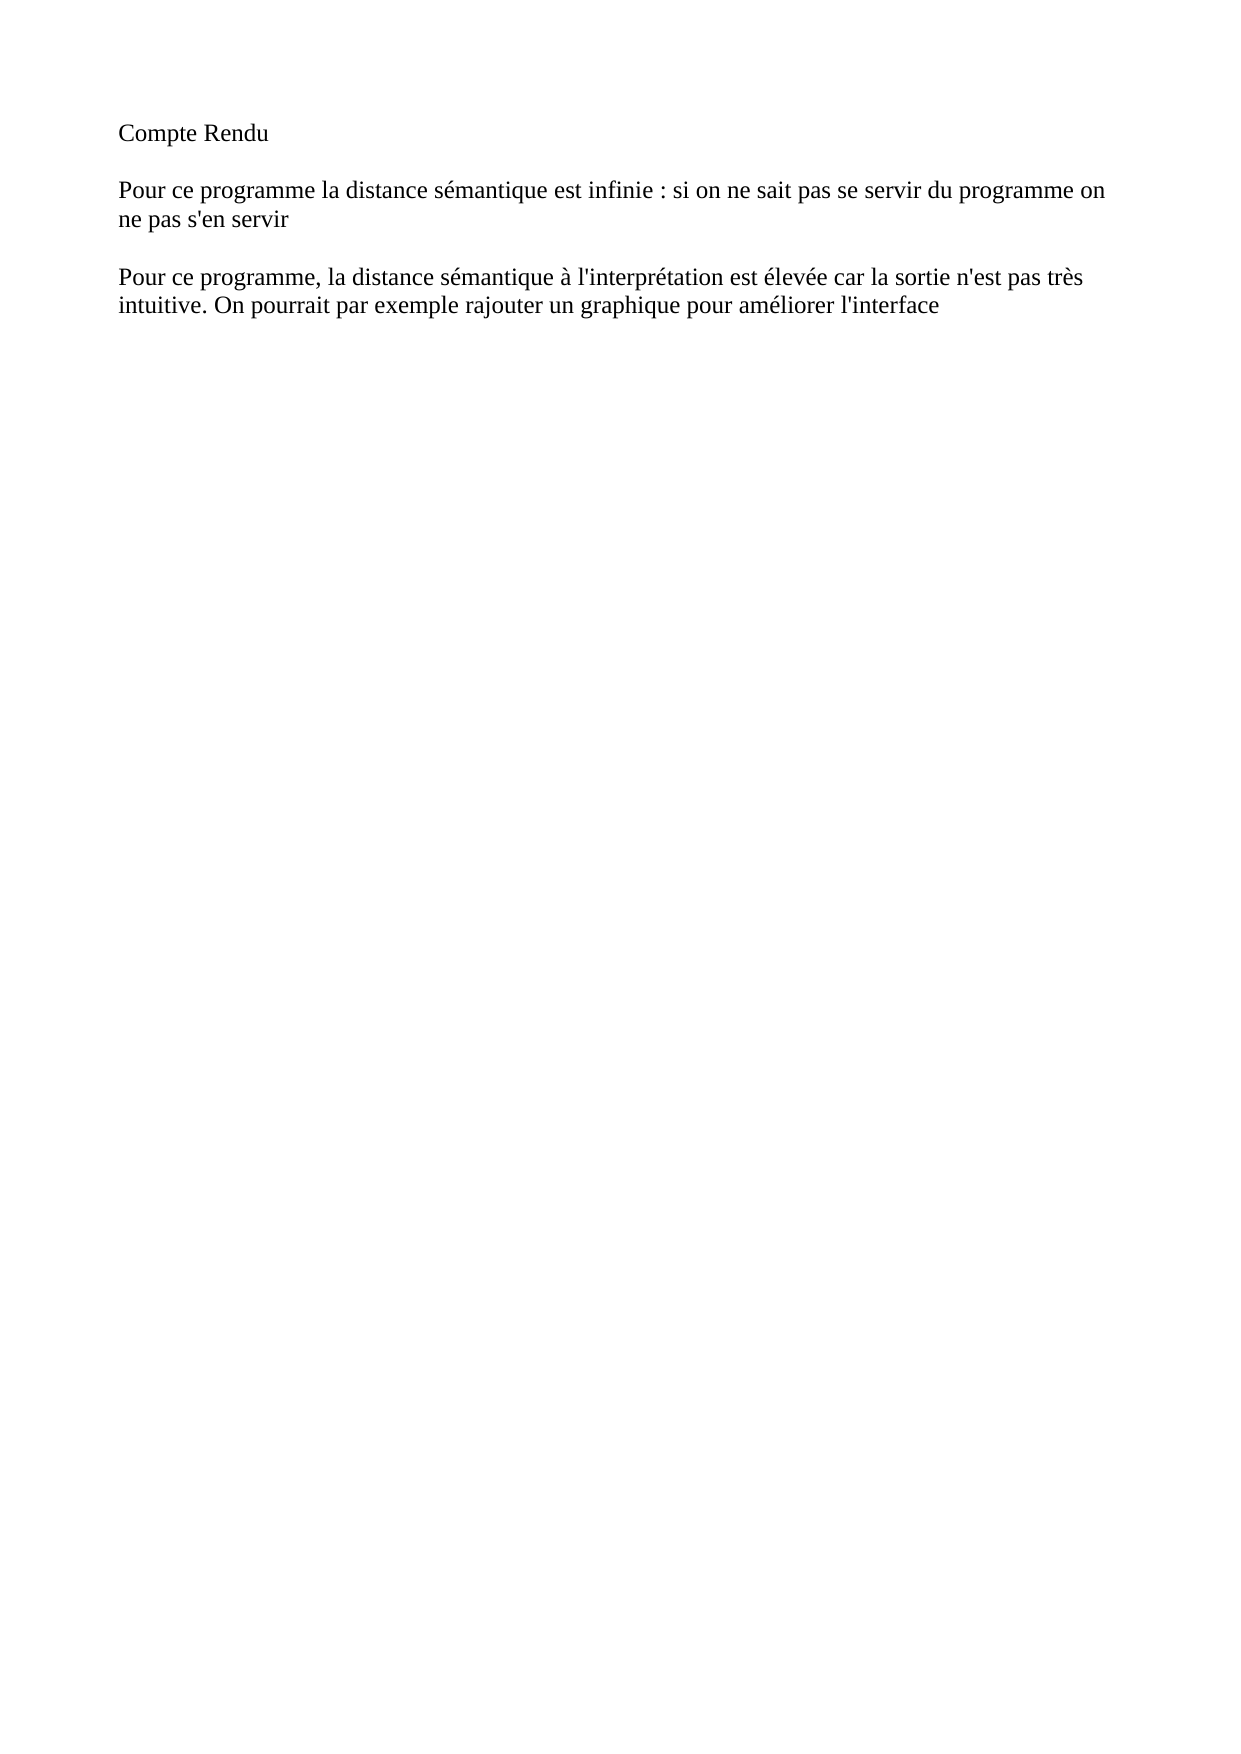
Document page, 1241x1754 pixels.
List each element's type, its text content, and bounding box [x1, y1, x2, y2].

text Pour ce programme la distance sémantique est infinie : si on ne sait pas se servir du programme on ne pas s'en servir [118, 176, 1122, 233]
text Pour ce programme, la distance sémantique à l'interprétation est élevée car la sortie n'est pas très intuitive. On pourrait par exemple rajouter un graphique pour améliorer l'interface [118, 262, 1122, 319]
text Compte Rendu [118, 118, 1122, 147]
